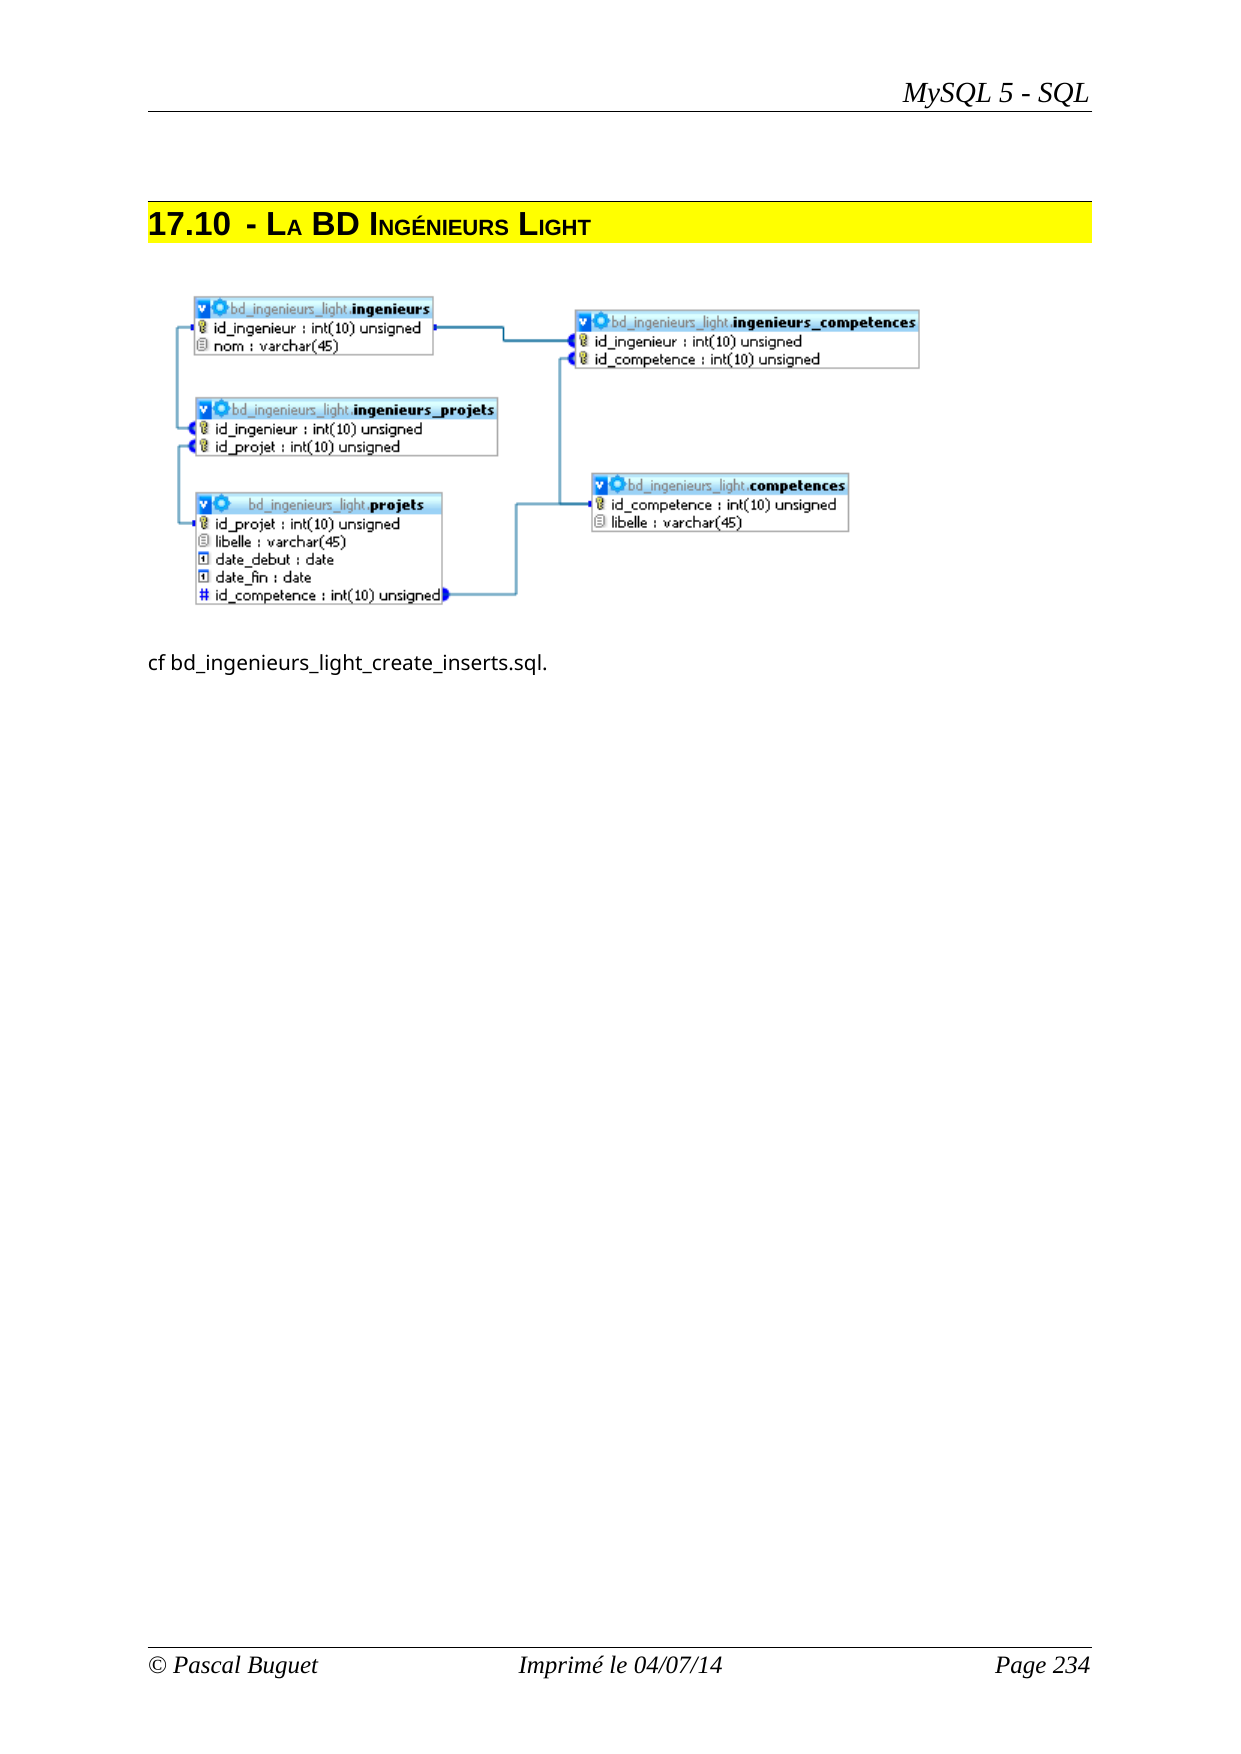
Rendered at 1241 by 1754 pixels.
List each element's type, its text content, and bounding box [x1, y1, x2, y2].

subtitle - La BD Ingénieurs Light [148, 202, 1092, 243]
text cf bd_ingenieurs_light_create_inserts.sql. [148, 648, 1092, 676]
